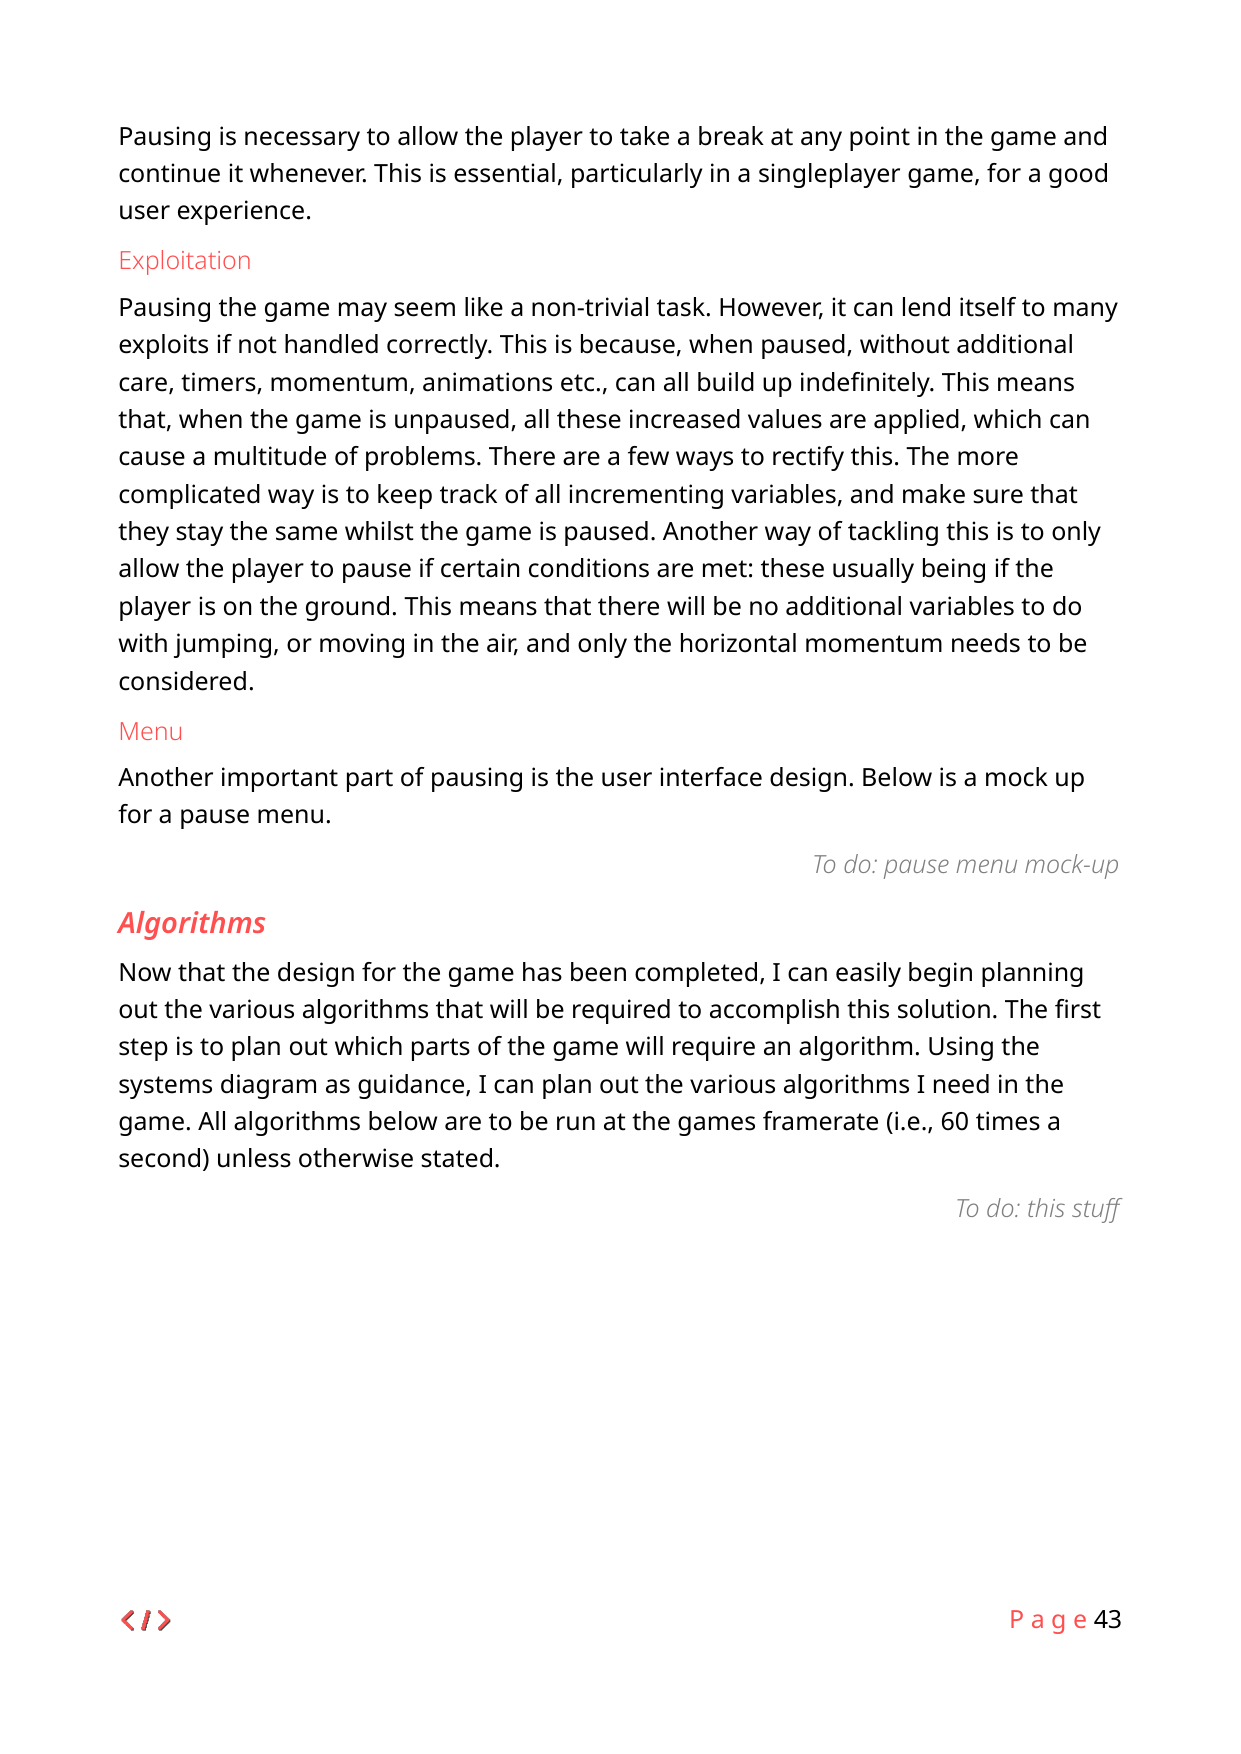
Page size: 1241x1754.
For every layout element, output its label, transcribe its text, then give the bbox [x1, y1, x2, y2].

picture [116, 1591, 175, 1649]
subtitle To do: pause menu mock-up [118, 847, 1122, 881]
subtitle Exploitation [118, 243, 1122, 277]
subtitle Menu [118, 713, 1122, 747]
text Now that the design for the game has been completed, I can easily begin planning out the various algorithms that will be required to accomplish this solution. The first step is to plan out which parts of the game will require an algorithm. Using the systems diagram as guidance, I can plan out the various algorithms I need in the game. All algorithms below are to be run at the games framerate (i.e., 60 times a second) unless otherwise stated. [118, 954, 1122, 1175]
text Pausing is necessary to allow the player to take a break at any point in the game and continue it whenever. This is essential, particularly in a singleplayer game, for a good user experience. [118, 118, 1122, 227]
text Pausing the game may seem like a non-trivial task. However, it can lend itself to many exploits if not handled correctly. This is because, when paused, without additional care, timers, momentum, animations etc., can all build up indefinitely. This means that, when the game is unpaused, all these increased values are applied, which can cause a multitude of problems. There are a few ways to rectify this. The more complicated way is to keep track of all incrementing variables, and make sure that they stay the same whilst the game is paused. Another way of tackling this is to only allow the player to pause if certain conditions are met: these usually being if the player is on the ground. This means that there will be no additional variables to do with jumping, or moving in the air, and only the horizontal momentum needs to be considered. [118, 289, 1122, 697]
text Another important part of pausing is the user interface design. Below is a mock up for a pause menu. [118, 760, 1122, 831]
subtitle Algorithms [118, 902, 1122, 942]
subtitle To do: this stuff [118, 1191, 1122, 1225]
